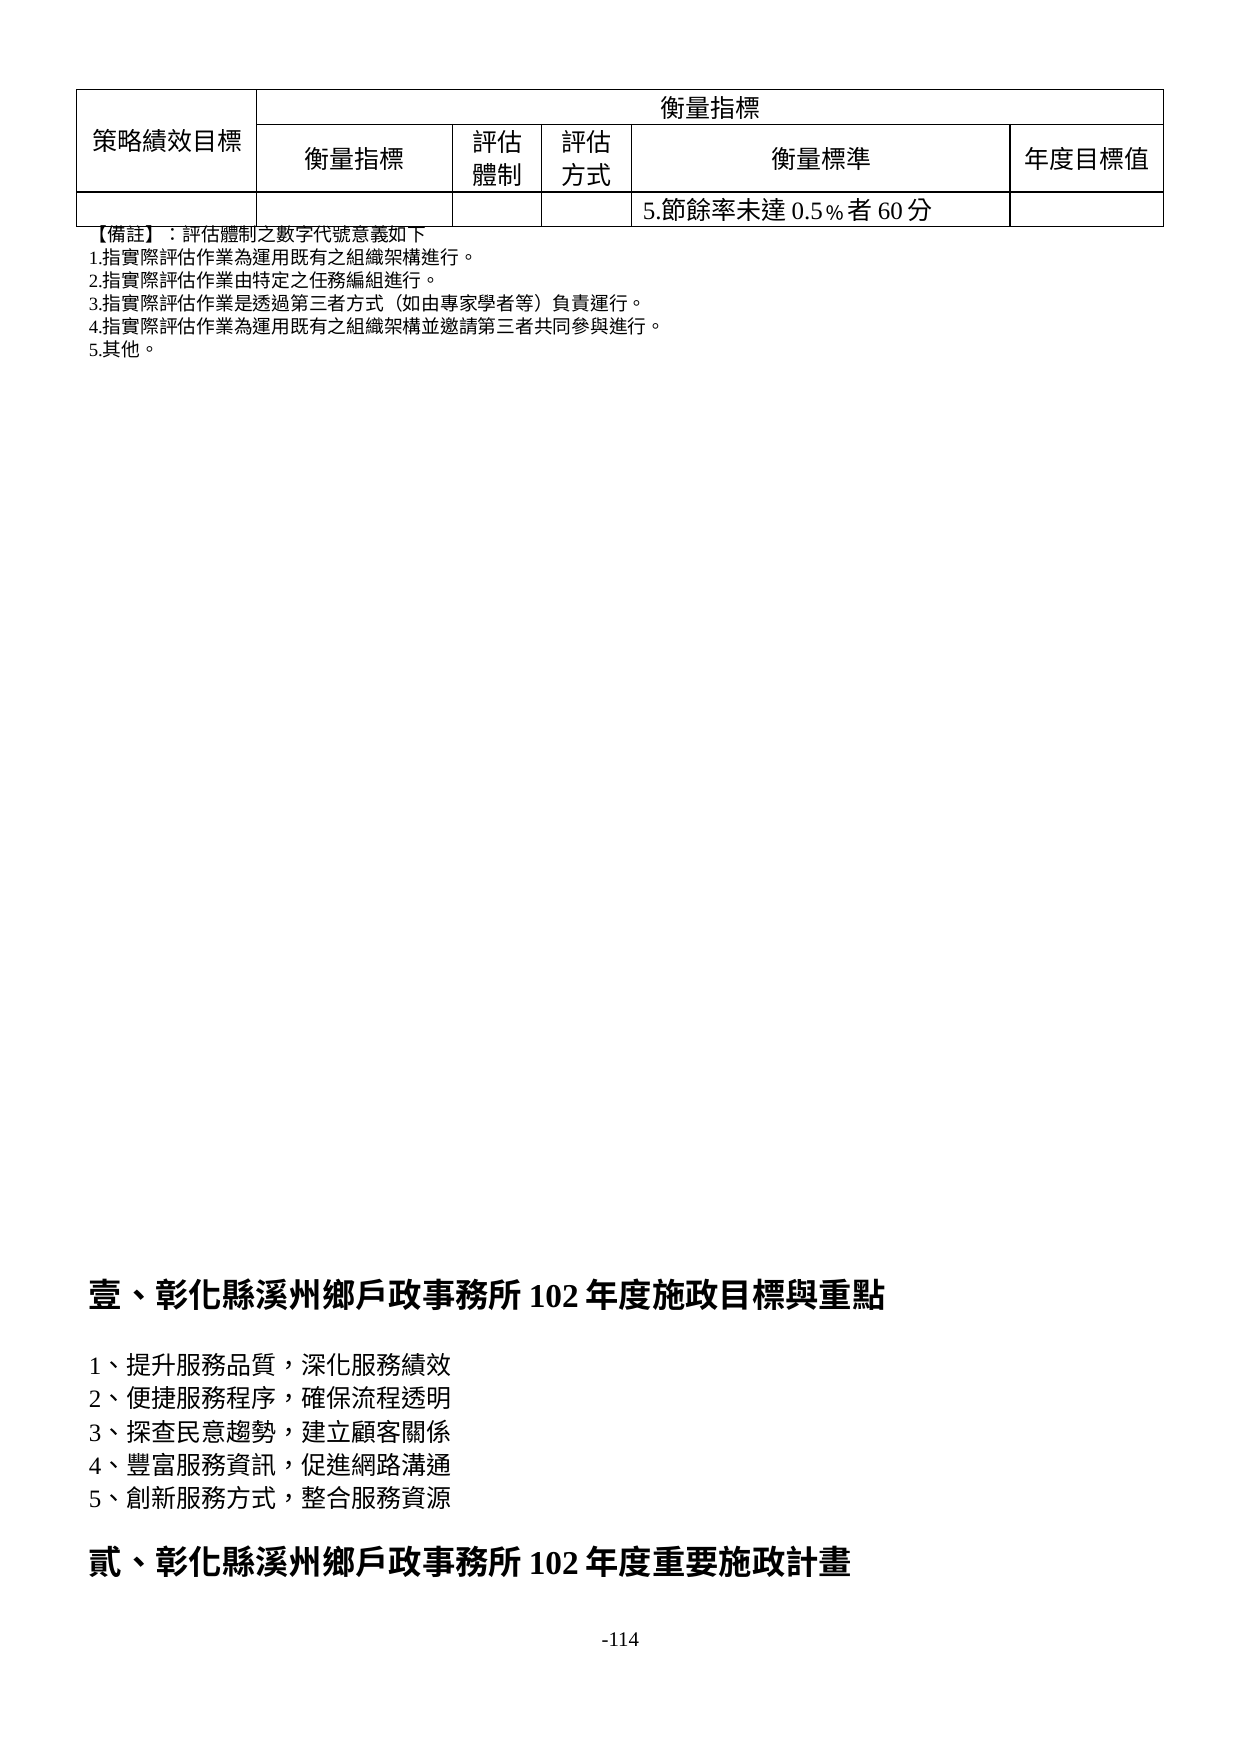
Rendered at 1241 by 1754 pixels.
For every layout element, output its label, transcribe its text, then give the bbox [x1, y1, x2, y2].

list 提升服務品質，深化服務績效 [88, 1348, 1152, 1381]
list 指實際評估作業是透過第三者方式（如由專家學者等）負責運行。 [88, 296, 1152, 314]
table_cell [257, 193, 452, 226]
text 貳、彰化縣溪州鄉戶政事務所102年度重要施政計畫 [88, 1548, 1152, 1581]
table_header 衡量指標 [257, 90, 1163, 124]
list 探查民意趨勢，建立顧客關係 [88, 1414, 1152, 1448]
list 豐富服務資訊，促進網路溝通 [88, 1448, 1152, 1481]
list 指實際評估作業為運用既有之組織架構進行。 [88, 250, 1152, 268]
table_cell 5.節餘率未達0.5﹪者60分 [632, 193, 1009, 226]
table_cell [542, 193, 631, 226]
table_cell [1011, 193, 1163, 226]
list 便捷服務程序，確保流程透明 [88, 1381, 1152, 1414]
text 壹、彰化縣溪州鄉戶政事務所102年度施政目標與重點 [88, 1281, 1152, 1314]
table_cell [77, 193, 256, 226]
table_cell 衡量指標 [257, 125, 452, 191]
table_header 策略績效目標 [77, 90, 256, 191]
list 創新服務方式，整合服務資源 [88, 1481, 1152, 1514]
table_cell 評估體制 [453, 125, 541, 191]
text 【備註】：評估體制之數字代號意義如下 [88, 227, 1152, 246]
list 指實際評估作業由特定之任務編組進行。 [88, 273, 1152, 291]
table_cell [453, 193, 541, 226]
table_cell 衡量標準 [632, 125, 1009, 191]
list 指實際評估作業為運用既有之組織架構並邀請第三者共同參與進行。 [88, 318, 1152, 337]
table_cell 評估方式 [542, 125, 631, 191]
table_cell 年度目標值 [1011, 125, 1163, 191]
list 其他。 [88, 341, 1152, 360]
